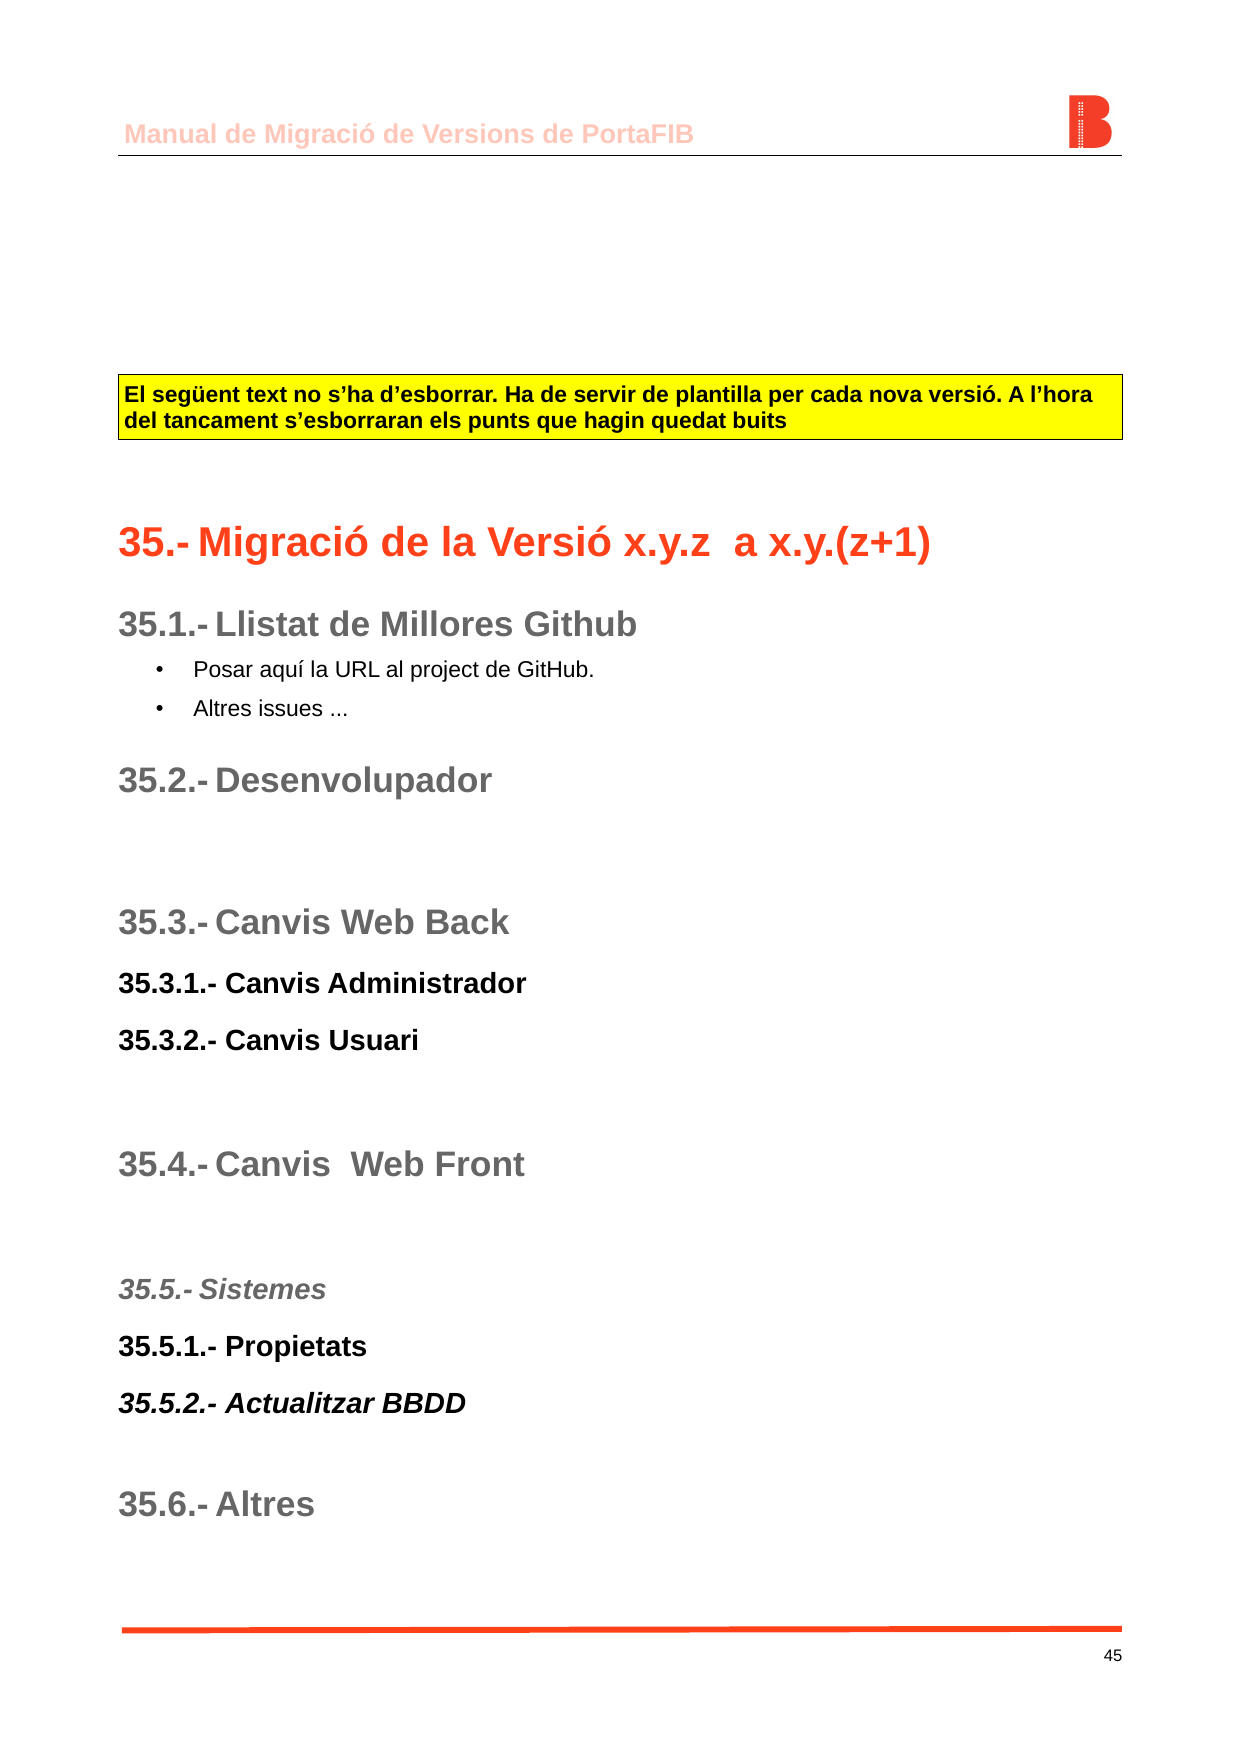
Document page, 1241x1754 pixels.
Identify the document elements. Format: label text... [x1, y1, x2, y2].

subtitle Altres [118, 1483, 1122, 1524]
list Altres issues ... [156, 695, 1122, 722]
subtitle Propietats [118, 1329, 1122, 1363]
subtitle Sistemes [118, 1272, 1122, 1306]
table_header El següent text no s’ha d’esborrar. Ha de servir de plantilla per cada nova versió. A l’hora del tancament s’esborraran els punts que hagin quedat buits [119, 375, 1122, 439]
subtitle Canvis Administrador [118, 966, 1122, 1000]
subtitle Canvis Web Front [118, 1143, 1122, 1184]
subtitle Canvis Usuari [118, 1023, 1122, 1057]
subtitle Desenvolupador [118, 759, 1122, 800]
subtitle Migració de la Versió x.y.z a x.y.(z+1) [118, 518, 1122, 566]
picture [1063, 94, 1117, 150]
subtitle Actualitzar BBDD [118, 1387, 1122, 1420]
list Posar aquí la URL al project de GitHub. [156, 656, 1122, 683]
subtitle Canvis Web Back [118, 901, 1122, 942]
subtitle Llistat de Millores Github [118, 603, 1122, 644]
